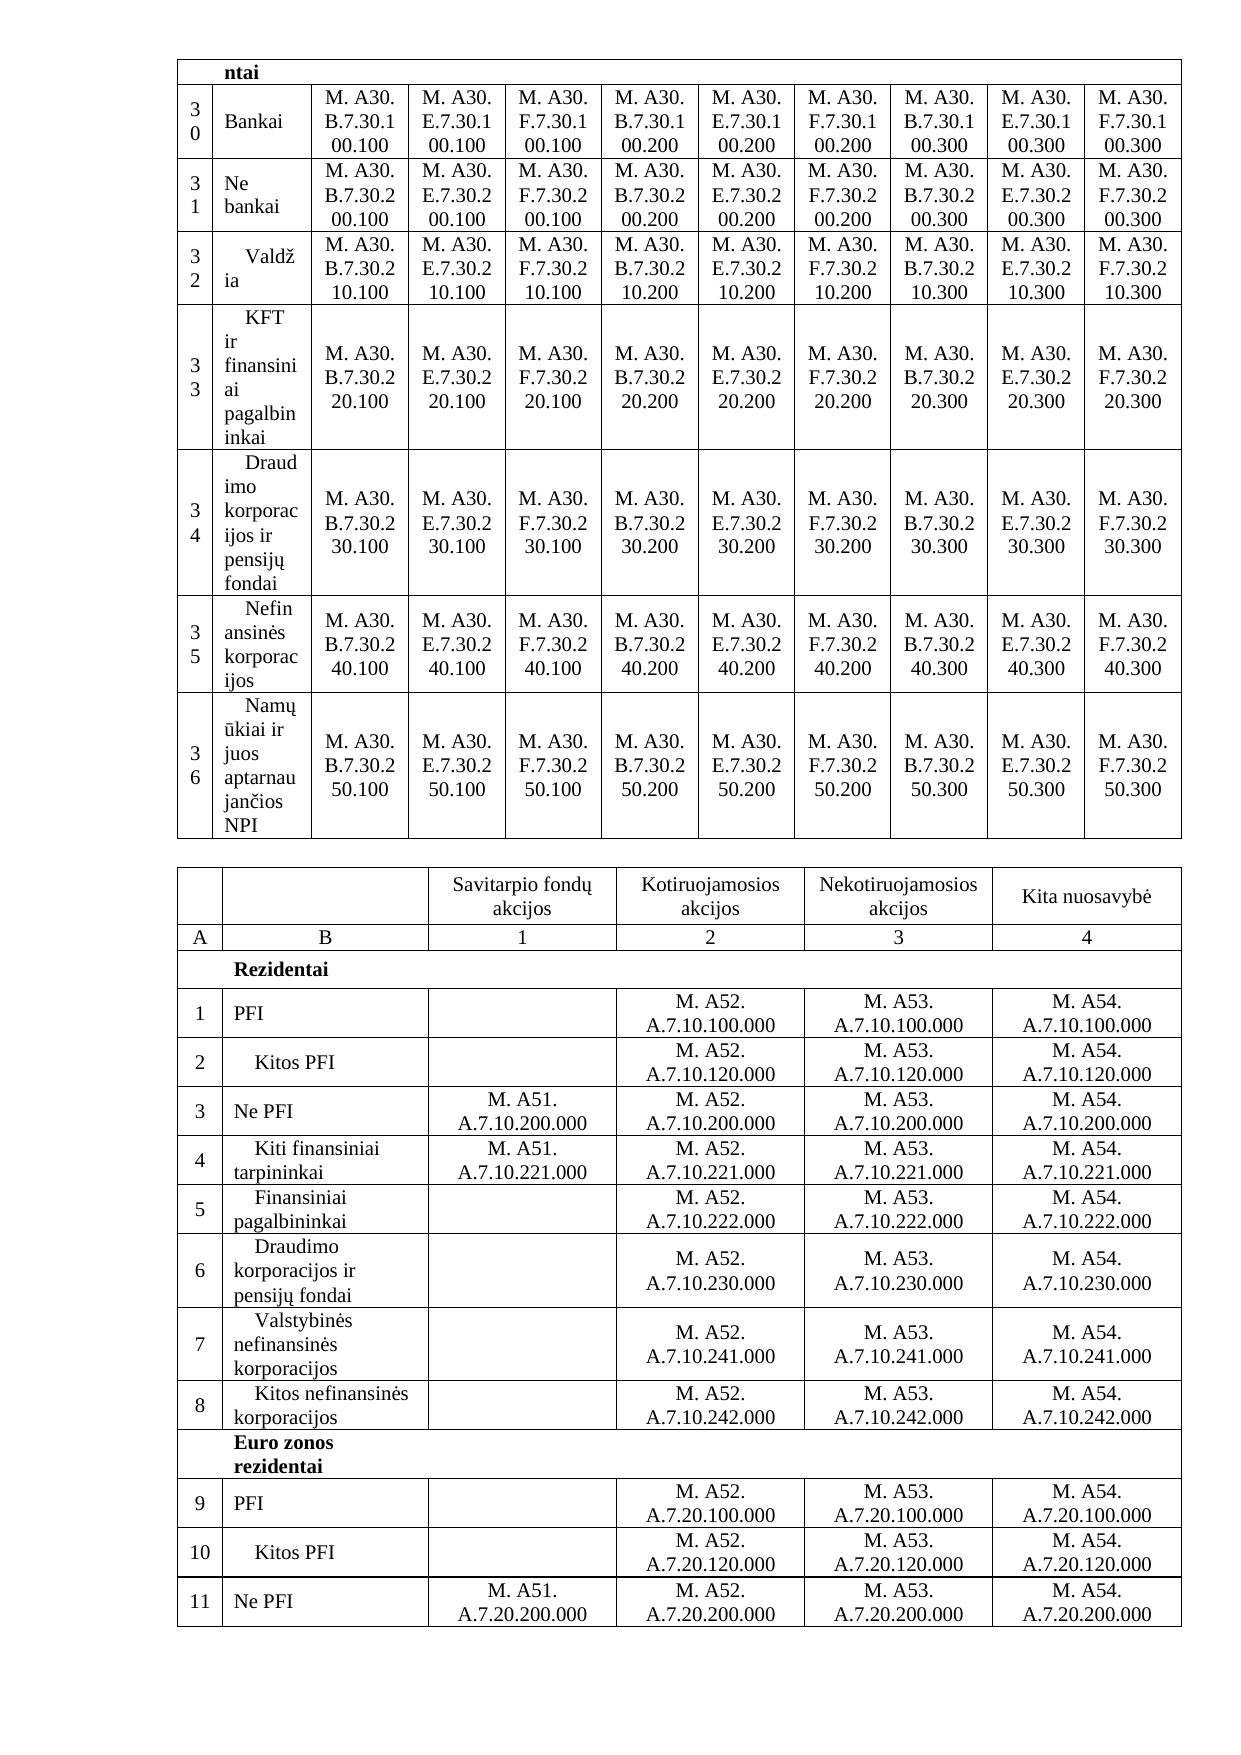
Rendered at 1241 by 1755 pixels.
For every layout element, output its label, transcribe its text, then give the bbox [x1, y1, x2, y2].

table_cell [429, 1308, 616, 1380]
table_cell M. A30. F.7.30.250.100 [506, 693, 601, 837]
table_cell M. A54. A.7.10.120.000 [993, 1038, 1181, 1086]
table_header Kita nuosavybė [993, 868, 1181, 923]
table_cell M. A30. B.7.30.220.300 [891, 305, 987, 449]
table_cell M. A30. F.7.30.210.300 [1085, 232, 1181, 304]
table_cell [993, 951, 1181, 987]
table_cell M. A54. A.7.10.230.000 [993, 1234, 1181, 1307]
table_cell M. A54. A.7.20.100.000 [993, 1479, 1181, 1527]
table_cell M. A30. E.7.30.220.300 [988, 305, 1084, 449]
table_cell [1085, 60, 1181, 84]
table_cell A [178, 925, 222, 950]
table_cell M. A30. F.7.30.100.100 [506, 85, 601, 157]
table_cell [429, 1528, 616, 1576]
table_cell M. A30. E.7.30.240.300 [988, 596, 1084, 692]
table_cell [409, 60, 505, 84]
table_cell M. A30. B.7.30.230.300 [891, 450, 987, 595]
table_cell M. A53. A.7.10.221.000 [805, 1136, 992, 1184]
table_cell M. A30. F.7.30.240.300 [1085, 596, 1181, 692]
table_cell M. A30. F.7.30.250.200 [795, 693, 890, 837]
table_cell M. A30. E.7.30.240.200 [699, 596, 794, 692]
table_cell M. A53. A.7.10.120.000 [805, 1038, 992, 1086]
table_cell Finansiniai pagalbininkai [223, 1185, 428, 1233]
table_cell M. A53. A.7.10.230.000 [805, 1234, 992, 1307]
table_cell M. A52. A.7.10.241.000 [617, 1308, 804, 1380]
table_cell M. A30. B.7.30.200.200 [602, 159, 698, 231]
table_cell 33 [178, 305, 212, 449]
table_cell M. A30. F.7.30.100.300 [1085, 85, 1181, 157]
table_cell 8 [178, 1381, 222, 1429]
table_cell [178, 1430, 222, 1478]
table_cell M. A30. F.7.30.230.100 [506, 450, 601, 595]
table_cell M. A30. B.7.30.240.100 [312, 596, 408, 692]
table_cell M. A30. F.7.30.100.200 [795, 85, 890, 157]
table_cell M. A52. A.7.20.120.000 [617, 1528, 804, 1576]
table_cell M. A30. F.7.30.230.200 [795, 450, 890, 595]
table_header Savitarpio fondų akcijos [429, 868, 616, 923]
table_cell M. A30. B.7.30.100.200 [602, 85, 698, 157]
table_cell M. A30. E.7.30.240.100 [409, 596, 505, 692]
table_cell M. A30. B.7.30.100.100 [312, 85, 408, 157]
table_cell ntai [213, 60, 311, 84]
table_cell M. A53. A.7.20.200.000 [805, 1578, 992, 1626]
table_cell Ne PFI [223, 1087, 428, 1135]
table_cell M. A30. E.7.30.100.300 [988, 85, 1084, 157]
table_cell M. A54. A.7.20.200.000 [993, 1578, 1181, 1626]
table_cell M. A30. B.7.30.210.100 [312, 232, 408, 304]
table_header Kotiruojamosios akcijos [617, 868, 804, 923]
table_cell Kitos PFI [223, 1038, 428, 1086]
table_cell M. A30. F.7.30.220.300 [1085, 305, 1181, 449]
table_cell M. A30. F.7.30.240.100 [506, 596, 601, 692]
table_cell Draudimo korporacijos ir pensijų fondai [213, 450, 311, 595]
table_cell M. A30. E.7.30.210.300 [988, 232, 1084, 304]
table_cell M. A30. B.7.30.250.200 [602, 693, 698, 837]
table_cell [804, 1430, 992, 1478]
table_cell M. A30. E.7.30.200.300 [988, 159, 1084, 231]
table_cell M. A52. A.7.10.100.000 [617, 989, 804, 1037]
table_cell M. A52. A.7.20.200.000 [617, 1578, 804, 1626]
table_cell M. A30. B.7.30.240.300 [891, 596, 987, 692]
table_cell [891, 60, 988, 84]
table_cell 32 [178, 232, 212, 304]
table_cell B [223, 925, 428, 950]
table_cell M. A52. A.7.10.200.000 [617, 1087, 804, 1135]
table_cell M. A30. F.7.30.200.100 [506, 159, 601, 231]
table_cell M. A30. B.7.30.230.100 [312, 450, 408, 595]
table_cell M. A53. A.7.10.100.000 [805, 989, 992, 1037]
table_cell [601, 60, 698, 84]
table_cell PFI [223, 989, 428, 1037]
table_cell [428, 951, 616, 987]
table_cell M. A30. E.7.30.100.100 [409, 85, 505, 157]
table_cell KFT ir finansiniai pagalbininkai [213, 305, 311, 449]
table_cell Rezidentai [222, 951, 428, 987]
table_cell [429, 1479, 616, 1527]
table_cell M. A30. F.7.30.200.200 [795, 159, 890, 231]
table_cell Ne bankai [213, 159, 311, 231]
table_cell [429, 1185, 616, 1233]
table_cell M. A30. E.7.30.230.200 [699, 450, 794, 595]
table_cell M. A52. A.7.10.222.000 [617, 1185, 804, 1233]
table_header [223, 868, 428, 923]
table_cell M. A54. A.7.10.242.000 [993, 1381, 1181, 1429]
table_cell M. A30. B.7.30.250.300 [891, 693, 987, 837]
table_cell 31 [178, 159, 212, 231]
table_cell M. A30. E.7.30.100.200 [699, 85, 794, 157]
table_cell 3 [805, 925, 992, 950]
table_cell M. A54. A.7.10.100.000 [993, 989, 1181, 1037]
table_cell M. A30. B.7.30.100.300 [891, 85, 987, 157]
table_cell M. A30. B.7.30.220.200 [602, 305, 698, 449]
table_cell M. A30. B.7.30.220.100 [312, 305, 408, 449]
table_cell Valdžia [213, 232, 311, 304]
table_cell M. A30. F.7.30.220.100 [506, 305, 601, 449]
table_cell M. A30. E.7.30.230.300 [988, 450, 1084, 595]
table_cell 1 [429, 925, 616, 950]
table_cell M. A30. E.7.30.250.200 [699, 693, 794, 837]
table_cell Nefinansinės korporacijos [213, 596, 311, 692]
table_cell [616, 1430, 804, 1478]
table_cell Kitos nefinansinės korporacijos [223, 1381, 428, 1429]
table_header Nekotiruojamosios akcijos [805, 868, 992, 923]
table_cell M. A30. E.7.30.200.100 [409, 159, 505, 231]
table_cell M. A30. F.7.30.250.300 [1085, 693, 1181, 837]
table_cell [795, 60, 891, 84]
table_cell M. A30. E.7.30.210.200 [699, 232, 794, 304]
table_cell Bankai [213, 85, 311, 157]
table_cell M. A54. A.7.10.222.000 [993, 1185, 1181, 1233]
table_cell M. A54. A.7.10.221.000 [993, 1136, 1181, 1184]
table_cell M. A30. E.7.30.250.300 [988, 693, 1084, 837]
table_cell 2 [617, 925, 804, 950]
table_cell M. A54. A.7.10.200.000 [993, 1087, 1181, 1135]
table_cell M. A30. B.7.30.210.300 [891, 232, 987, 304]
table_cell M. A53. A.7.20.100.000 [805, 1479, 992, 1527]
table_cell 7 [178, 1308, 222, 1380]
table_cell Kitos PFI [223, 1528, 428, 1576]
table_cell [428, 1430, 616, 1478]
table_cell [178, 60, 213, 84]
table_cell M. A53. A.7.10.222.000 [805, 1185, 992, 1233]
table_cell M. A53. A.7.10.241.000 [805, 1308, 992, 1380]
table_cell 36 [178, 693, 212, 837]
table_cell [993, 1430, 1181, 1478]
table_cell M. A51. A.7.10.200.000 [429, 1087, 616, 1135]
table_cell M. A54. A.7.20.120.000 [993, 1528, 1181, 1576]
table_cell [429, 1234, 616, 1307]
table_cell M. A51. A.7.20.200.000 [429, 1578, 616, 1626]
table_cell 4 [993, 925, 1181, 950]
table_cell M. A30. E.7.30.220.200 [699, 305, 794, 449]
table_cell M. A30. B.7.30.240.200 [602, 596, 698, 692]
table_cell M. A52. A.7.10.221.000 [617, 1136, 804, 1184]
table_cell M. A52. A.7.20.100.000 [617, 1479, 804, 1527]
table_cell 34 [178, 450, 212, 595]
table_cell 5 [178, 1185, 222, 1233]
table_cell M. A52. A.7.10.230.000 [617, 1234, 804, 1307]
table_cell 3 [178, 1087, 222, 1135]
table_cell M. A30. E.7.30.250.100 [409, 693, 505, 837]
table_cell M. A30. E.7.30.220.100 [409, 305, 505, 449]
table_cell M. A53. A.7.10.200.000 [805, 1087, 992, 1135]
table_cell 1 [178, 989, 222, 1037]
table_cell Draudimo korporacijos ir pensijų fondai [223, 1234, 428, 1307]
table_cell Namų ūkiai ir juos aptarnaujančios NPI [213, 693, 311, 837]
table_cell M. A30. F.7.30.210.200 [795, 232, 890, 304]
table_cell Ne PFI [223, 1578, 428, 1626]
table_cell M. A53. A.7.20.120.000 [805, 1528, 992, 1576]
table_cell Kiti finansiniai tarpininkai [223, 1136, 428, 1184]
table_cell [178, 951, 222, 987]
table_cell [988, 60, 1084, 84]
table_cell [429, 1038, 616, 1086]
table_cell [429, 989, 616, 1037]
table_cell M. A30. F.7.30.240.200 [795, 596, 890, 692]
table_cell 6 [178, 1234, 222, 1307]
table_cell M. A54. A.7.10.241.000 [993, 1308, 1181, 1380]
table_cell M. A30. F.7.30.230.300 [1085, 450, 1181, 595]
table_cell M. A30. F.7.30.220.200 [795, 305, 890, 449]
table_cell 4 [178, 1136, 222, 1184]
table_cell M. A30. E.7.30.230.100 [409, 450, 505, 595]
table_cell M. A52. A.7.10.120.000 [617, 1038, 804, 1086]
table_cell M. A30. F.7.30.200.300 [1085, 159, 1181, 231]
table_cell M. A30. E.7.30.210.100 [409, 232, 505, 304]
table_cell [311, 60, 408, 84]
table_cell [429, 1381, 616, 1429]
table_cell 9 [178, 1479, 222, 1527]
table_cell M. A30. B.7.30.200.300 [891, 159, 987, 231]
table_cell 2 [178, 1038, 222, 1086]
table_cell Valstybinės nefinansinės korporacijos [223, 1308, 428, 1380]
table_cell M. A52. A.7.10.242.000 [617, 1381, 804, 1429]
table_cell M. A53. A.7.10.242.000 [805, 1381, 992, 1429]
table_cell M. A30. F.7.30.210.100 [506, 232, 601, 304]
table_cell Euro zonos rezidentai [222, 1430, 428, 1478]
table_cell M. A30. B.7.30.230.200 [602, 450, 698, 595]
table_cell M. A30. B.7.30.200.100 [312, 159, 408, 231]
table_cell M. A30. B.7.30.250.100 [312, 693, 408, 837]
table_cell M. A30. E.7.30.200.200 [699, 159, 794, 231]
table_cell 30 [178, 85, 212, 157]
table_cell [804, 951, 992, 987]
table_cell [698, 60, 795, 84]
table_cell PFI [223, 1479, 428, 1527]
table_cell 11 [178, 1578, 222, 1626]
table_header [178, 868, 222, 923]
table_cell M. A51. A.7.10.221.000 [429, 1136, 616, 1184]
table_cell 35 [178, 596, 212, 692]
table_cell M. A30. B.7.30.210.200 [602, 232, 698, 304]
table_cell 10 [178, 1528, 222, 1576]
table_cell [616, 951, 804, 987]
table_cell [505, 60, 601, 84]
